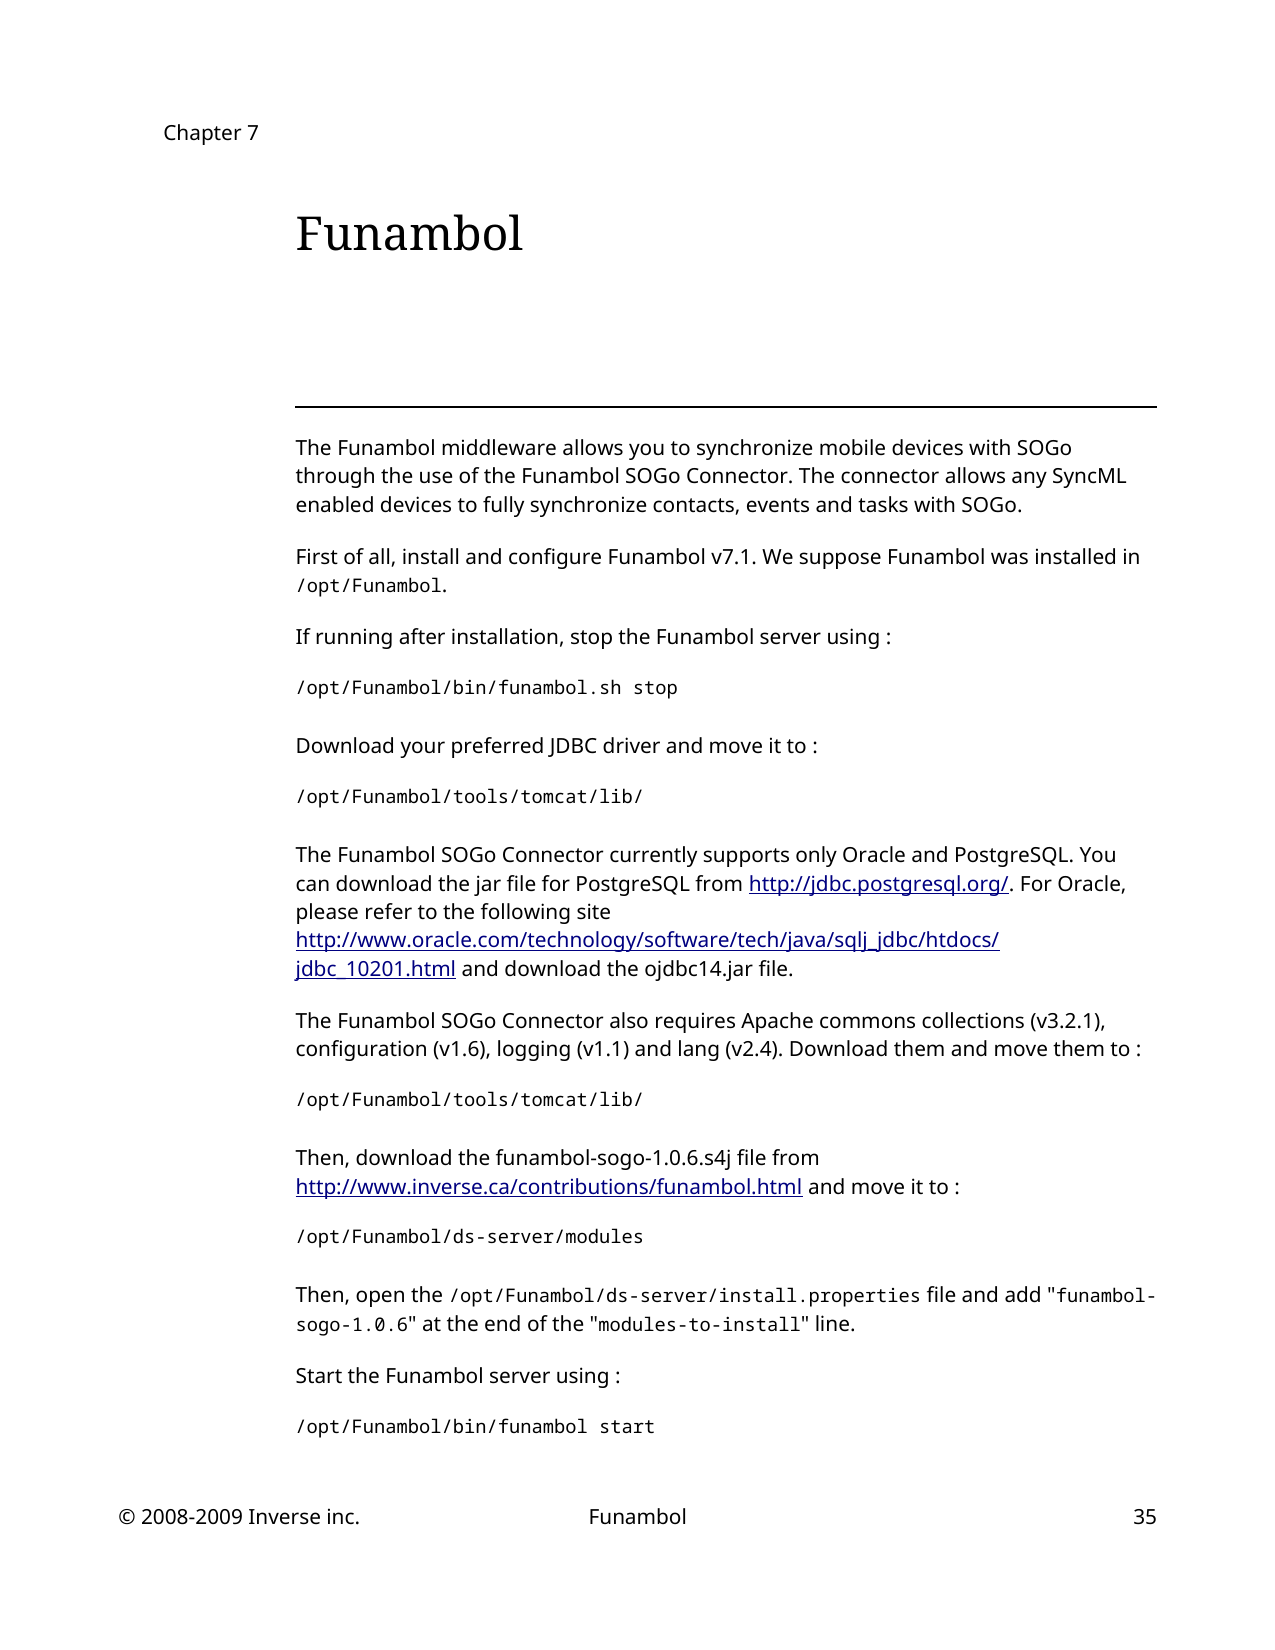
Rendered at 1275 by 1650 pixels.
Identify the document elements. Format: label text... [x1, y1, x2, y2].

text Download your preferred JDBC driver and move it to : [295, 731, 1157, 760]
text Start the Funambol server using : [295, 1361, 1157, 1389]
subtitle Funambol [295, 201, 1157, 406]
text Then, open the /opt/Funambol/ds-server/install.properties file and add "funambol-sogo-1.0.6" at the end of the "modules-to-install" line. [295, 1281, 1157, 1337]
text The Funambol SOGo Connector currently supports only Oracle and PostgreSQL. You can download the jar file for PostgreSQL from http://jdbc.postgresql.org/. For Oracle, please refer to the following site http://www.oracle.com/technology/software/tech/java/sqlj_jdbc/htdocs/jdbc_10201.html and download the ojdbc14.jar file. [295, 840, 1157, 982]
text /opt/Funambol/bin/funambol.sh stop [295, 674, 1157, 700]
text First of all, install and configure Funambol v7.1. We suppose Funambol was installed in /opt/Funambol. [295, 542, 1157, 599]
text /opt/Funambol/tools/tomcat/lib/ [295, 783, 1157, 809]
text Then, download the funambol-sogo-1.0.6.s4j file from http://www.inverse.ca/contributions/funambol.html and move it to : [295, 1143, 1157, 1200]
text The Funambol middleware allows you to synchronize mobile devices with SOGo through the use of the Funambol SOGo Connector. The connector allows any SyncML enabled devices to fully synchronize contacts, events and tasks with SOGo. [295, 433, 1157, 518]
text The Funambol SOGo Connector also requires Apache commons collections (v3.2.1), configuration (v1.6), logging (v1.1) and lang (v2.4). Download them and move them to : [295, 1006, 1157, 1063]
text /opt/Funambol/ds-server/modules [295, 1224, 1157, 1249]
text If running after installation, stop the Funambol server using : [295, 622, 1157, 651]
text /opt/Funambol/tools/tomcat/lib/ [295, 1087, 1157, 1112]
text /opt/Funambol/bin/funambol start [295, 1413, 1157, 1439]
